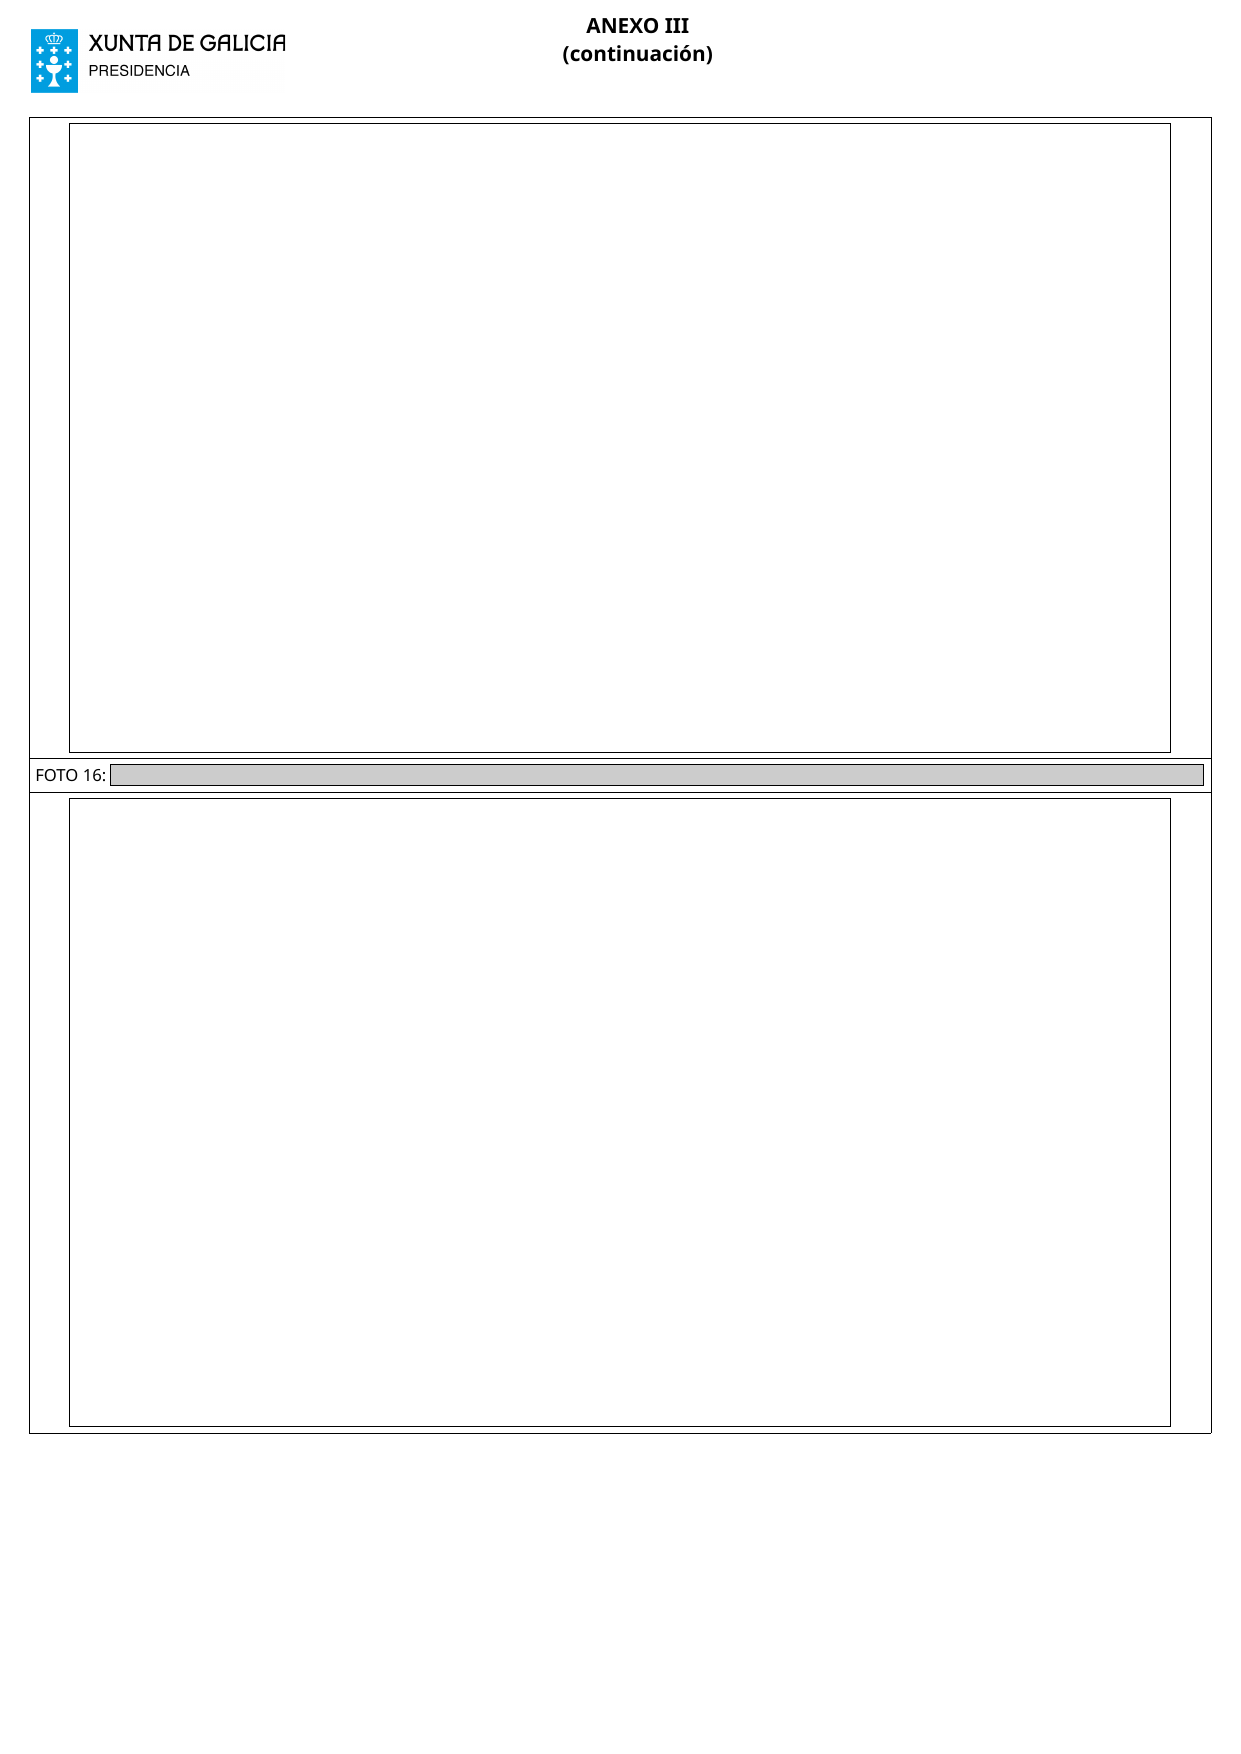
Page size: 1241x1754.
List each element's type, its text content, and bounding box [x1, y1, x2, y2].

table_cell [30, 793, 1211, 1433]
picture [79, 29, 286, 93]
table_cell FOTO 16: [30, 759, 1211, 792]
picture [47, 66, 61, 86]
table_cell [30, 118, 1211, 758]
